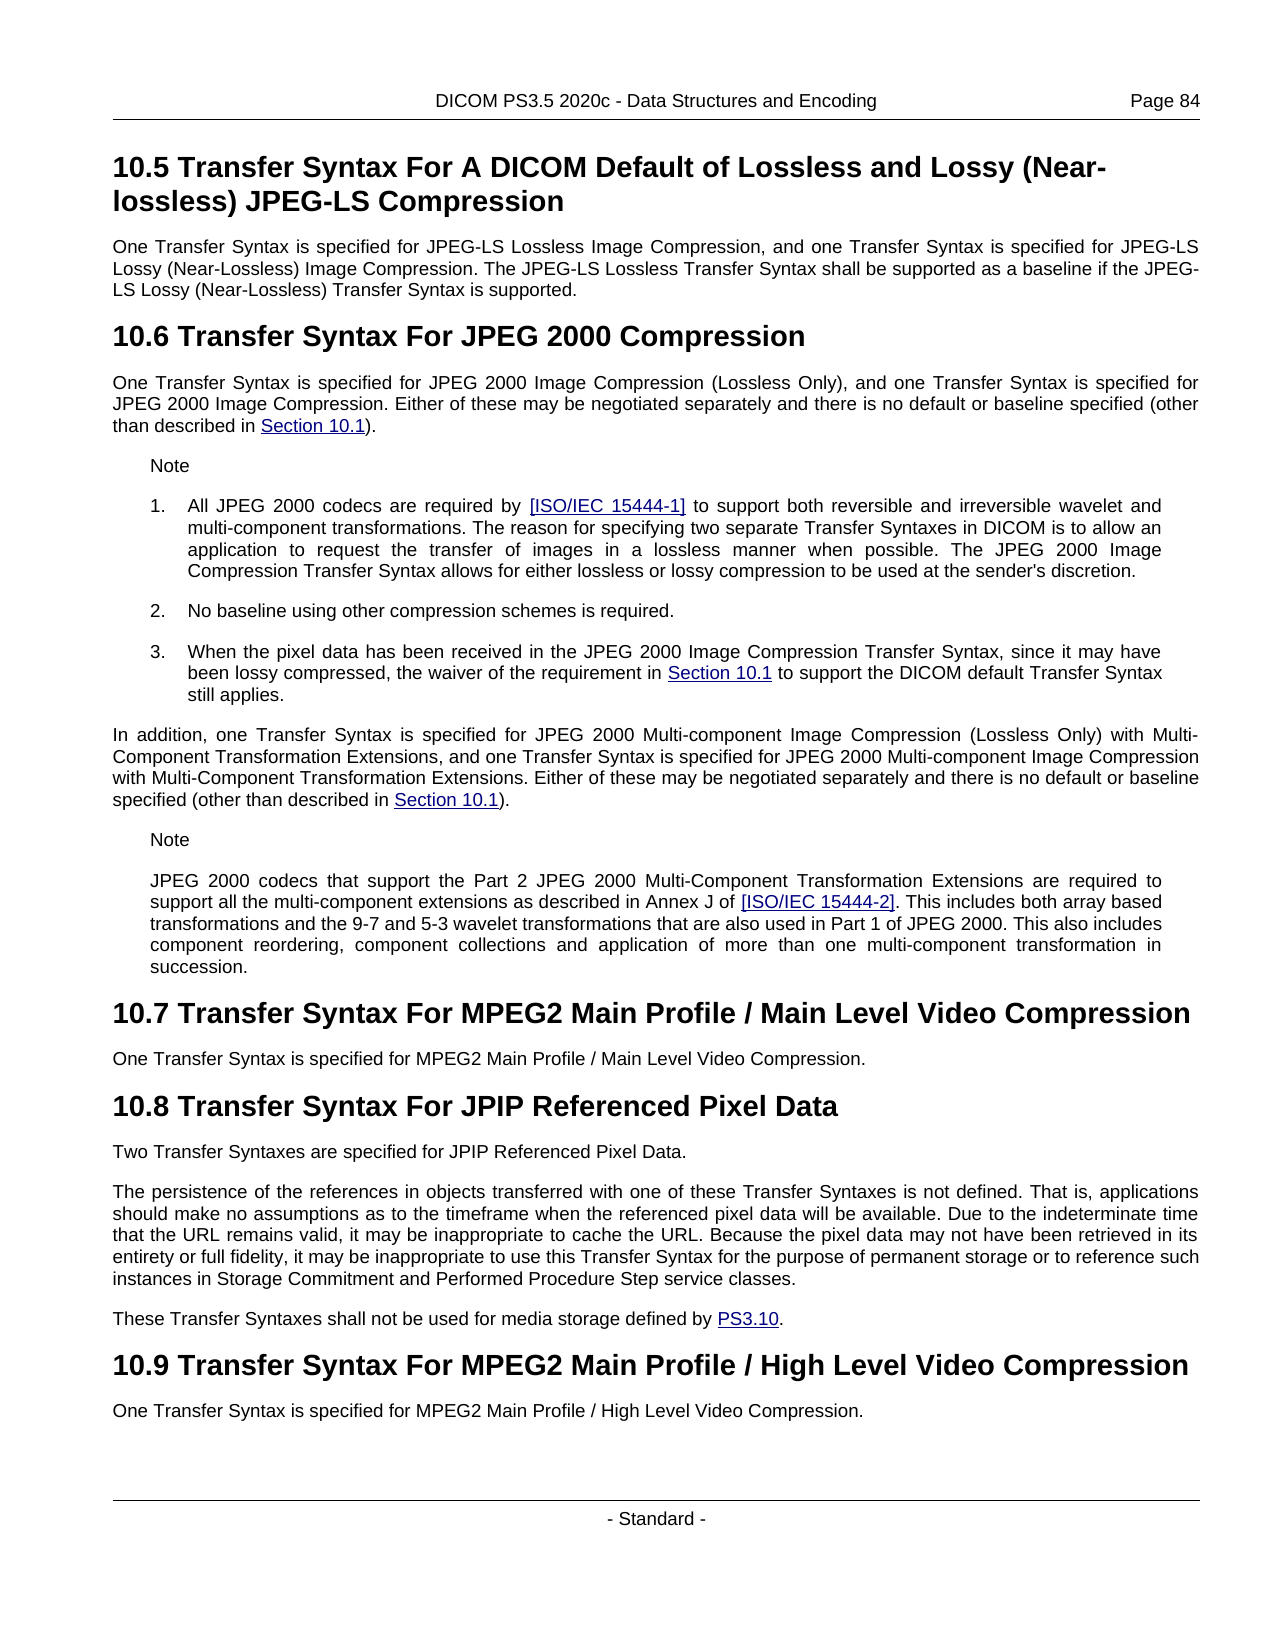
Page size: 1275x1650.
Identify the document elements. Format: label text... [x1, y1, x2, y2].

text 2. No baseline using other compression schemes is required. [150, 600, 1162, 622]
text Note [150, 455, 1162, 477]
text 10.6 Transfer Syntax For JPEG 2000 Compression [112, 319, 1200, 353]
text In addition, one Transfer Syntax is specified for JPEG 2000 Multi-component Image Compression (Lossless Only) with Multi-Component Transformation Extensions, and one Transfer Syntax is specified for JPEG 2000 Multi-component Image Compression with Multi-Component Transformation Extensions. Either of these may be negotiated separately and there is no default or baseline specified (other than described in Section 10.1). [112, 724, 1200, 810]
text 10.5 Transfer Syntax For A DICOM Default of Lossless and Lossy (Near-lossless) JPEG-LS Compression [112, 150, 1200, 217]
text One Transfer Syntax is specified for MPEG2 Main Profile / High Level Video Compression. [112, 1400, 1200, 1422]
text 10.8 Transfer Syntax For JPIP Referenced Pixel Data [112, 1088, 1200, 1122]
text Note [150, 829, 1162, 851]
text Two Transfer Syntaxes are specified for JPIP Referenced Pixel Data. [112, 1141, 1200, 1162]
text These Transfer Syntaxes shall not be used for media storage defined by PS3.10. [112, 1308, 1200, 1329]
text 1. All JPEG 2000 codecs are required by [ISO/IEC 15444-1] to support both reversible and irreversible wavelet and multi-component transformations. The reason for specifying two separate Transfer Syntaxes in DICOM is to allow an application to request the transfer of images in a lossless manner when possible. The JPEG 2000 Image Compression Transfer Syntax allows for either lossless or lossy compression to be used at the sender's discretion. [150, 495, 1162, 582]
text 10.9 Transfer Syntax For MPEG2 Main Profile / High Level Video Compression [112, 1348, 1200, 1382]
text One Transfer Syntax is specified for JPEG-LS Lossless Image Compression, and one Transfer Syntax is specified for JPEG-LS Lossy (Near-Lossless) Image Compression. The JPEG-LS Lossless Transfer Syntax shall be supported as a baseline if the JPEG-LS Lossy (Near-Lossless) Transfer Syntax is supported. [112, 236, 1200, 301]
text JPEG 2000 codecs that support the Part 2 JPEG 2000 Multi-Component Transformation Extensions are required to support all the multi-component extensions as described in Annex J of [ISO/IEC 15444-2]. This includes both array based transformations and the 9-7 and 5-3 wavelet transformations that are also used in Part 1 of JPEG 2000. This also includes component reordering, component collections and application of more than one multi-component transformation in succession. [150, 869, 1162, 977]
text The persistence of the references in objects transferred with one of these Transfer Syntaxes is not defined. That is, applications should make no assumptions as to the timeframe when the referenced pixel data will be available. Due to the indeterminate time that the URL remains valid, it may be inappropriate to cache the URL. Because the pixel data may not have been retrieved in its entirety or full fidelity, it may be inappropriate to use this Transfer Syntax for the purpose of permanent storage or to reference such instances in Storage Commitment and Performed Procedure Step service classes. [112, 1181, 1200, 1289]
text 3. When the pixel data has been received in the JPEG 2000 Image Compression Transfer Syntax, since it may have been lossy compressed, the waiver of the requirement in Section 10.1 to support the DICOM default Transfer Syntax still applies. [150, 641, 1162, 705]
text One Transfer Syntax is specified for JPEG 2000 Image Compression (Lossless Only), and one Transfer Syntax is specified for JPEG 2000 Image Compression. Either of these may be negotiated separately and there is no default or baseline specified (other than described in Section 10.1). [112, 372, 1200, 436]
text 10.7 Transfer Syntax For MPEG2 Main Profile / Main Level Video Compression [112, 996, 1200, 1029]
text One Transfer Syntax is specified for MPEG2 Main Profile / Main Level Video Compression. [112, 1048, 1200, 1070]
